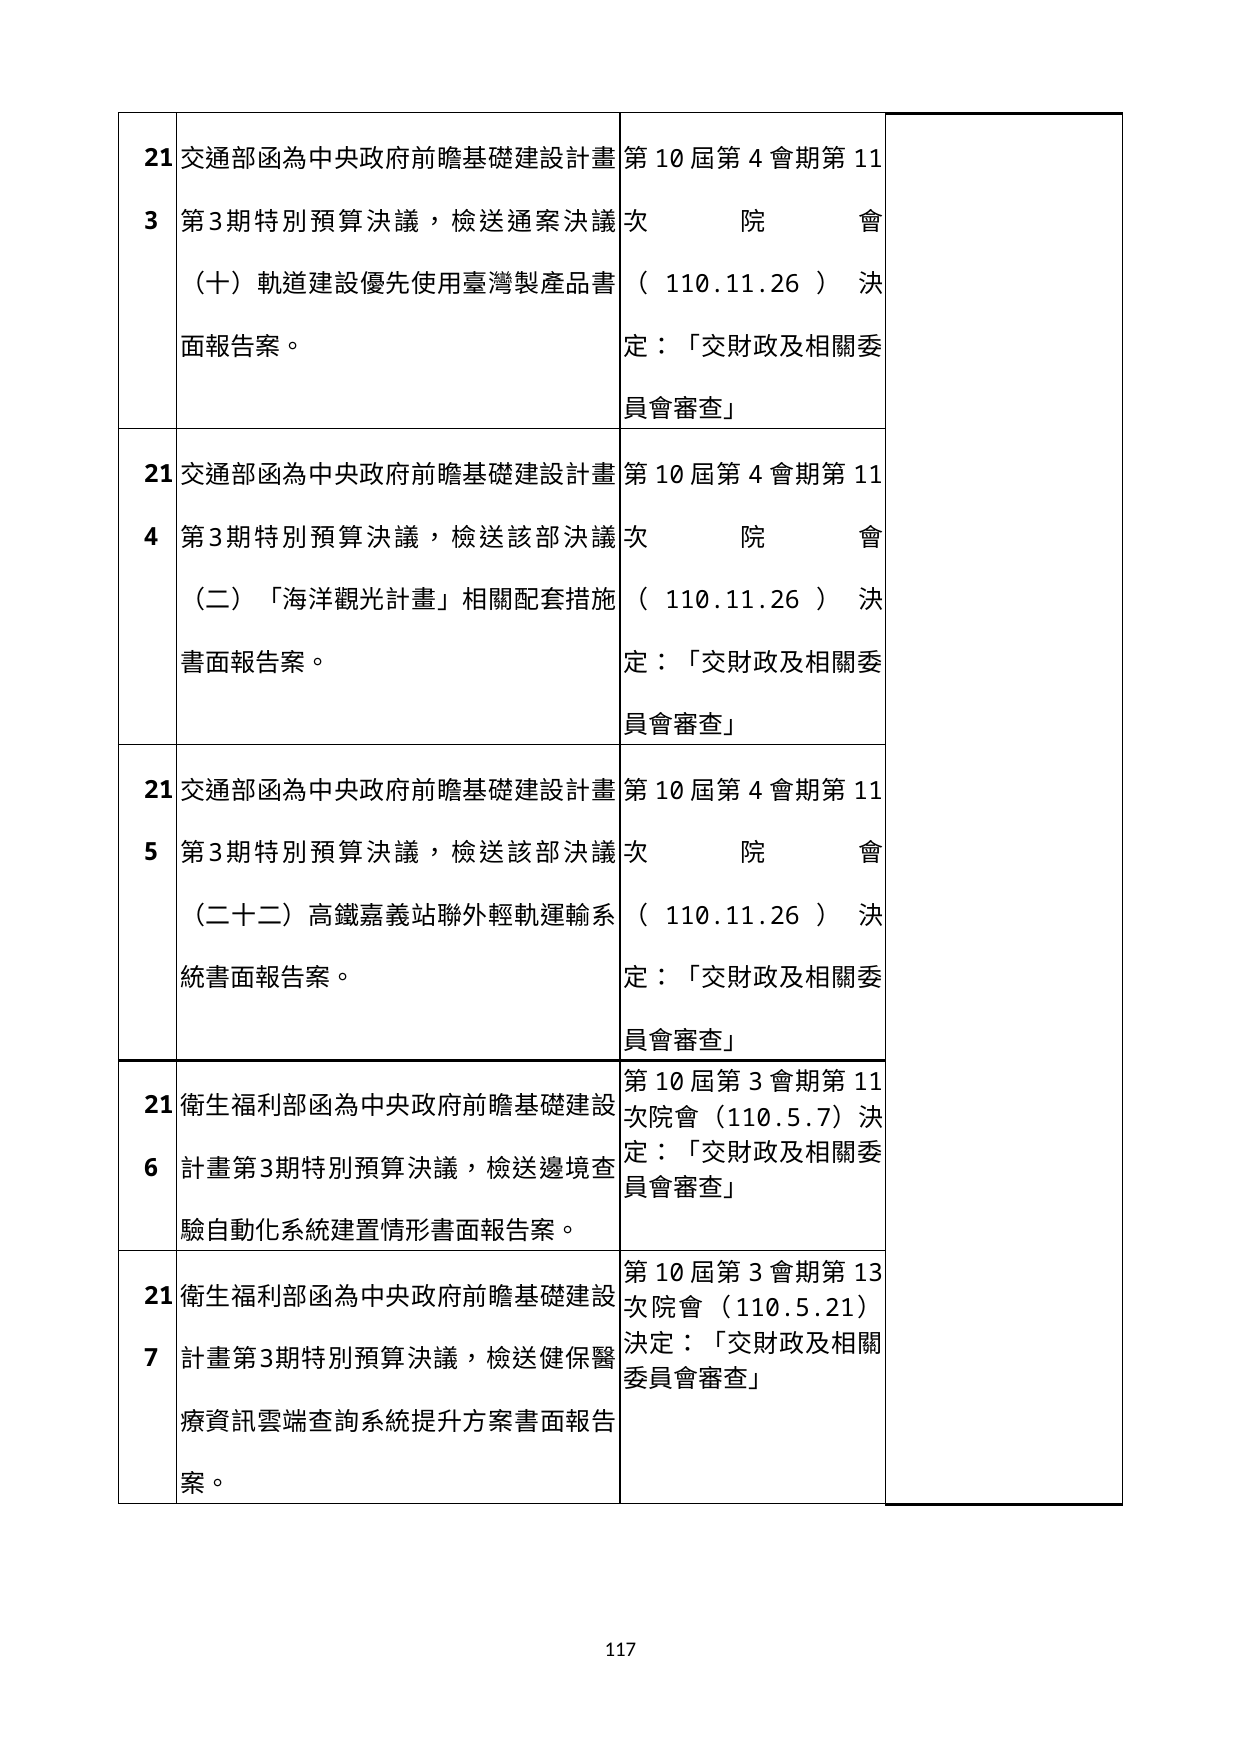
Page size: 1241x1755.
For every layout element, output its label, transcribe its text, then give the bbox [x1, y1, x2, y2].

table_cell [886, 115, 1122, 1503]
table_cell 衛生福利部函為中央政府前瞻基礎建設計畫第3期特別預算決議，檢送邊境查驗自動化系統建置情形書面報告案。 [177, 1062, 619, 1250]
table_cell 第10屆第3會期第13次院會（110.5.21）決定：「交財政及相關委員會審查」 [621, 1251, 885, 1503]
table_cell [119, 745, 176, 1059]
table_cell 第10屆第4會期第11次院會（110.11.26）決定：「交財政及相關委員會審查」 [621, 745, 885, 1059]
table_cell [119, 113, 176, 428]
table_cell [119, 1062, 176, 1250]
table_cell 交通部函為中央政府前瞻基礎建設計畫第3期特別預算決議，檢送該部決議（二）「海洋觀光計畫」相關配套措施書面報告案。 [177, 429, 619, 743]
table_cell 第10屆第4會期第11次院會（110.11.26）決定：「交財政及相關委員會審查」 [621, 429, 885, 743]
table_cell 交通部函為中央政府前瞻基礎建設計畫第3期特別預算決議，檢送通案決議（十）軌道建設優先使用臺灣製產品書面報告案。 [177, 113, 619, 428]
table_cell 交通部函為中央政府前瞻基礎建設計畫第3期特別預算決議，檢送該部決議（二十二）高鐵嘉義站聯外輕軌運輸系統書面報告案。 [177, 745, 619, 1059]
table_cell [119, 1251, 176, 1503]
table_cell [119, 429, 176, 743]
table_cell 衛生福利部函為中央政府前瞻基礎建設計畫第3期特別預算決議，檢送健保醫療資訊雲端查詢系統提升方案書面報告案。 [177, 1251, 619, 1503]
table_cell 第10屆第3會期第11次院會（110.5.7）決定：「交財政及相關委員會審查」 [621, 1062, 885, 1250]
table_cell 第10屆第4會期第11次院會（110.11.26）決定：「交財政及相關委員會審查」 [621, 113, 885, 428]
